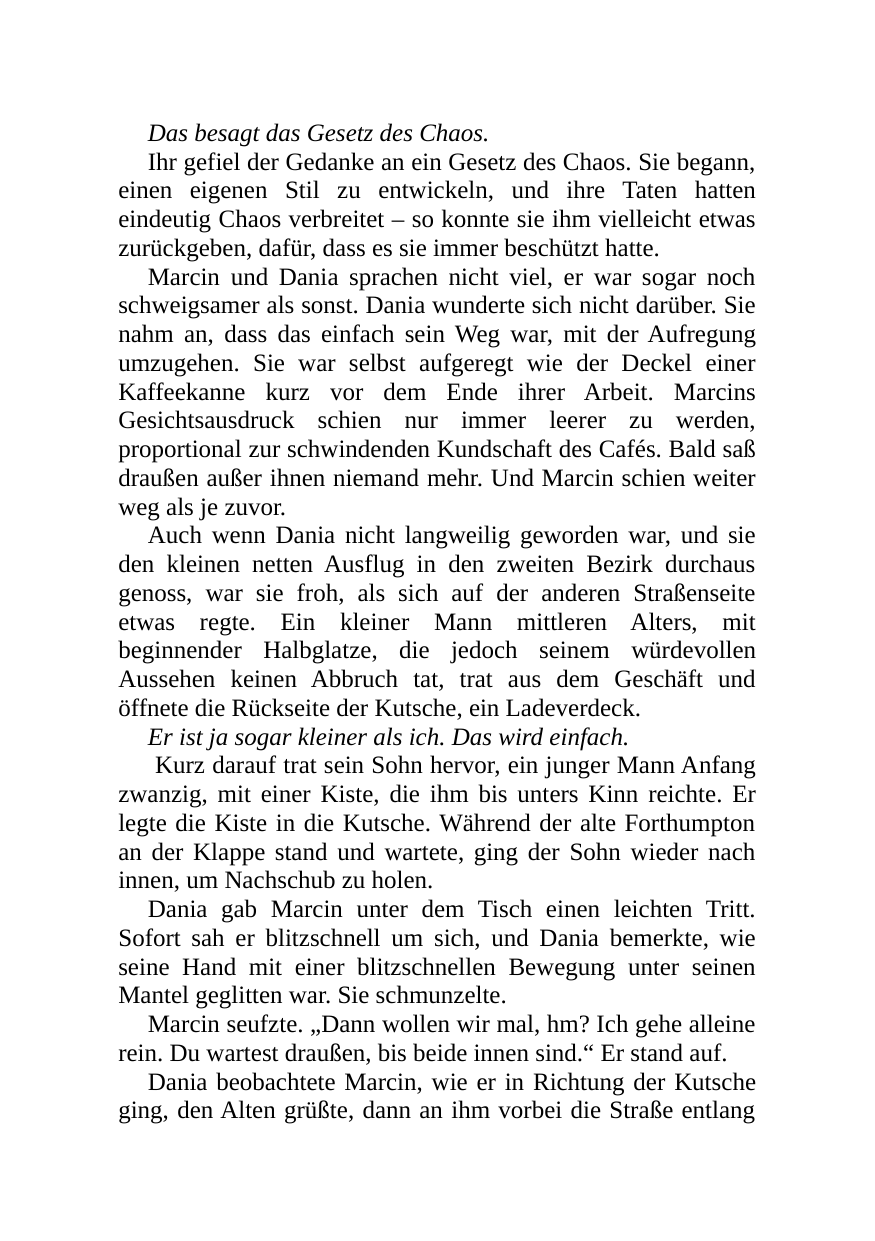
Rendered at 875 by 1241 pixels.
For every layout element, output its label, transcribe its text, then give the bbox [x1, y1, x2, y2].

text Dania gab Marcin unter dem Tisch einen leichten Tritt. Sofort sah er blitzschnell um sich, und Dania bemerkte, wie seine Hand mit einer blitzschnellen Bewegung unter seinen Mantel geglitten war. Sie schmunzelte. [118, 894, 756, 1009]
text Kurz darauf trat sein Sohn hervor, ein junger Mann Anfang zwanzig, mit einer Kiste, die ihm bis unters Kinn reichte. Er legte die Kiste in die Kutsche. Während der alte Forthumpton an der Klappe stand und wartete, ging der Sohn wieder nach innen, um Nachschub zu holen. [118, 751, 756, 894]
text Das besagt das Gesetz des Chaos. [118, 118, 756, 147]
text Auch wenn Dania nicht langweilig geworden war, und sie den kleinen netten Ausflug in den zweiten Bezirk durchaus genoss, war sie froh, als sich auf der anderen Straßenseite etwas regte. Ein kleiner Mann mittleren Alters, mit beginnender Halbglatze, die jedoch seinem würdevollen Aussehen keinen Abbruch tat, trat aus dem Geschäft und öffnete die Rückseite der Kutsche, ein Ladeverdeck. [118, 521, 756, 722]
text Marcin seufzte. „Dann wollen wir mal, hm? Ich gehe alleine rein. Du wartest draußen, bis beide innen sind.“ Er stand auf. [118, 1009, 756, 1067]
text Ihr gefiel der Gedanke an ein Gesetz des Chaos. Sie begann, einen eigenen Stil zu entwickeln, und ihre Taten hatten eindeutig Chaos verbreitet – so konnte sie ihm vielleicht etwas zurückgeben, dafür, dass es sie immer beschützt hatte. [118, 147, 756, 262]
text Er ist ja sogar kleiner als ich. Das wird einfach. [118, 722, 756, 751]
text Marcin und Dania sprachen nicht viel, er war sogar noch schweigsamer als sonst. Dania wunderte sich nicht darüber. Sie nahm an, dass das einfach sein Weg war, mit der Aufregung umzugehen. Sie war selbst aufgeregt wie der Deckel einer Kaffeekanne kurz vor dem Ende ihrer Arbeit. Marcins Gesichtsausdruck schien nur immer leerer zu werden, proportional zur schwindenden Kundschaft des Cafés. Bald saß draußen außer ihnen niemand mehr. Und Marcin schien weiter weg als je zuvor. [118, 262, 756, 521]
text Dania beobachtete Marcin, wie er in Richtung der Kutsche ging, den Alten grüßte, dann an ihm vorbei die Straße entlang [118, 1067, 756, 1124]
